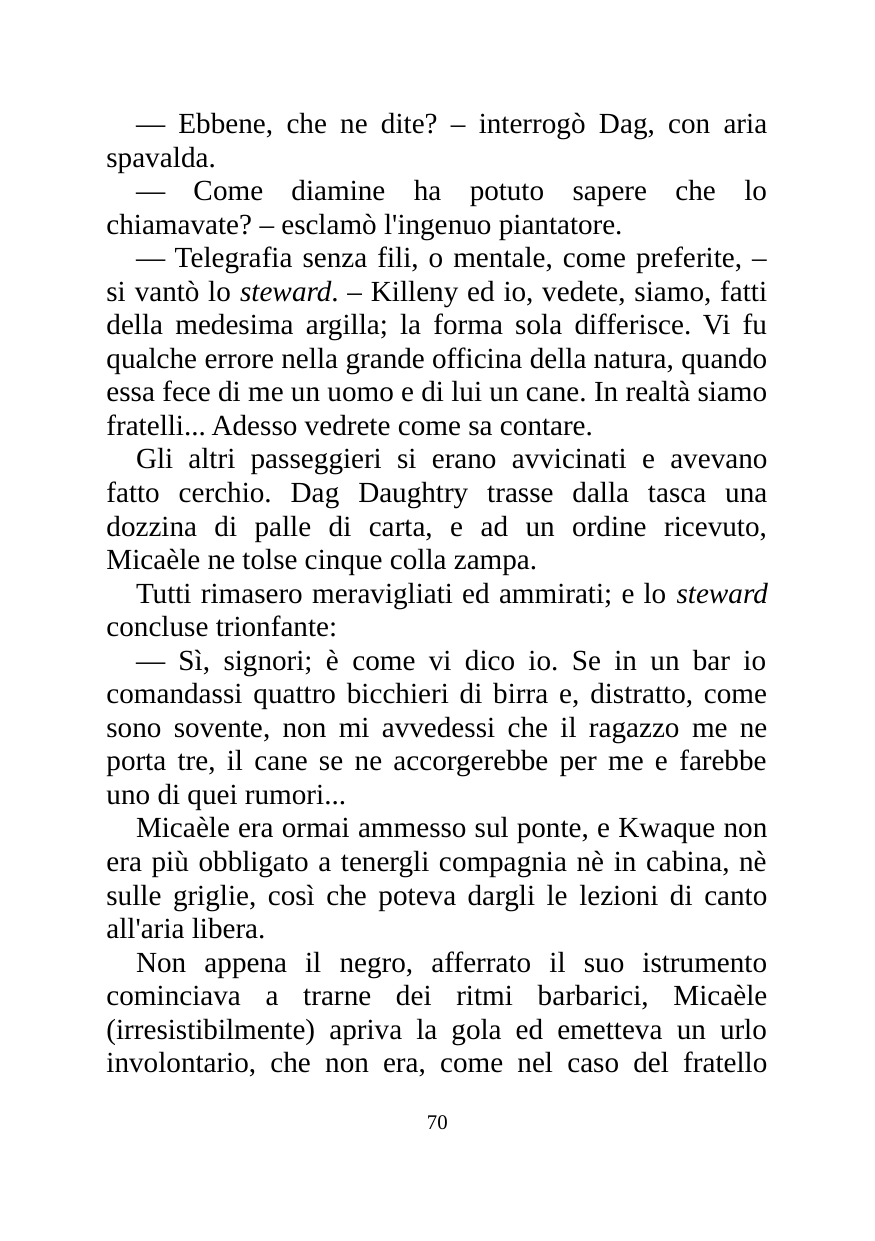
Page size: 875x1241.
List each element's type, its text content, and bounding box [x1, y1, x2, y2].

text — Sì, signori; è come vi dico io. Se in un bar io comandassi quattro bicchieri di birra e, distratto, come sono sovente, non mi avvedessi che il ragazzo me ne porta tre, il cane se ne accorgerebbe per me e farebbe uno di quei rumori... [106, 643, 768, 811]
text — Ebbene, che ne dite? – interrogò Dag, con aria spavalda. [106, 106, 768, 173]
text — Telegrafia senza fili, o mentale, come preferite, – si vantò lo steward. – Killeny ed io, vedete, siamo, fatti della medesima argilla; la forma sola differisce. Vi fu qualche errore nella grande officina della natura, quando essa fece di me un uomo e di lui un cane. In realtà siamo fratelli... Adesso vedrete come sa contare. [106, 240, 768, 442]
text Gli altri passeggieri si erano avvicinati e avevano fatto cerchio. Dag Daughtry trasse dalla tasca una dozzina di palle di carta, e ad un ordine ricevuto, Micaèle ne tolse cinque colla zampa. [106, 442, 768, 576]
text Micaèle era ormai ammesso sul ponte, e Kwaque non era più obbligato a tenergli compagnia nè in cabina, nè sulle griglie, così che poteva dargli le lezioni di canto all'aria libera. [106, 811, 768, 945]
text — Come diamine ha potuto sapere che lo chiamavate? – esclamò l'ingenuo piantatore. [106, 173, 768, 240]
text Non appena il negro, afferrato il suo istrumento cominciava a trarne dei ritmi barbarici, Micaèle (irresistibilmente) apriva la gola ed emetteva un urlo involontario, che non era, come nel caso del fratello [106, 945, 768, 1079]
text Tutti rimasero meravigliati ed ammirati; e lo steward concluse trionfante: [106, 576, 768, 643]
